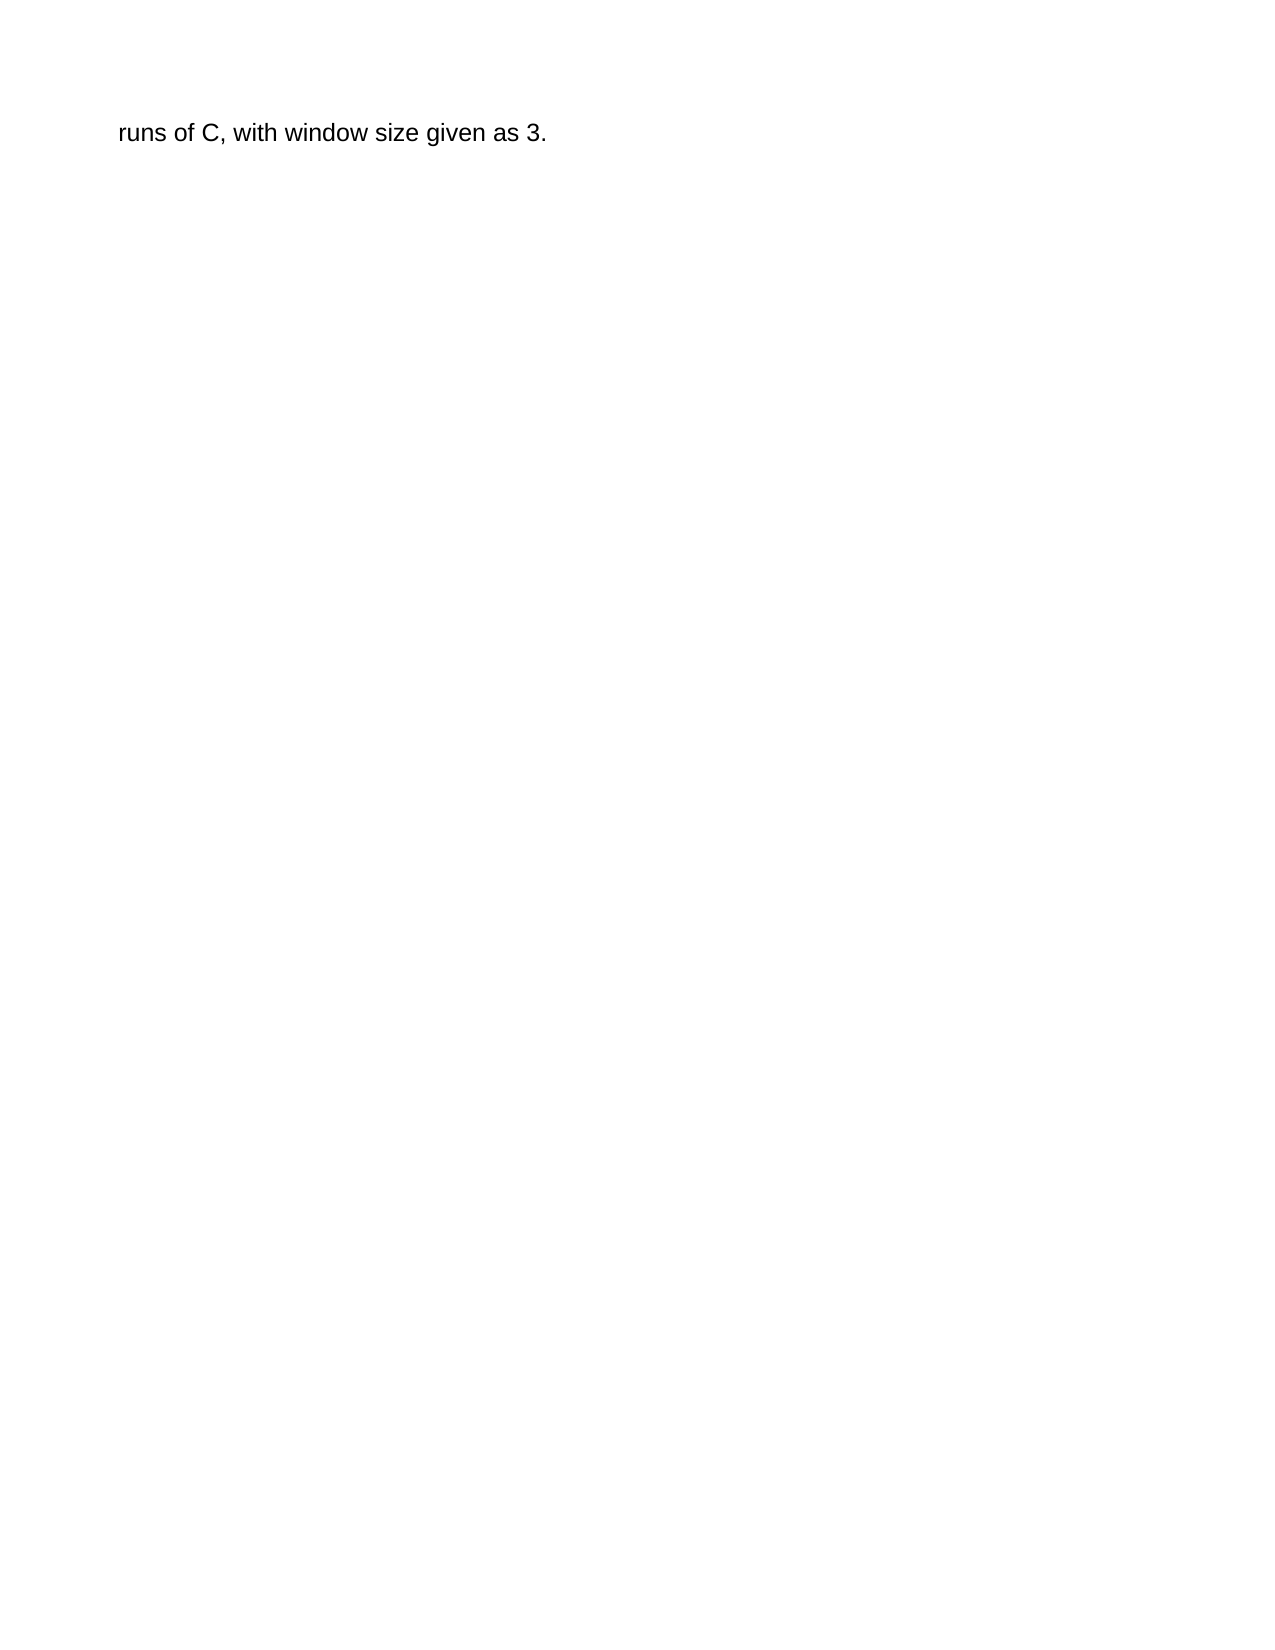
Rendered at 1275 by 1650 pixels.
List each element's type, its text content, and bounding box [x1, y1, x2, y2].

text runs of C, with window size given as 3. [118, 118, 1157, 147]
